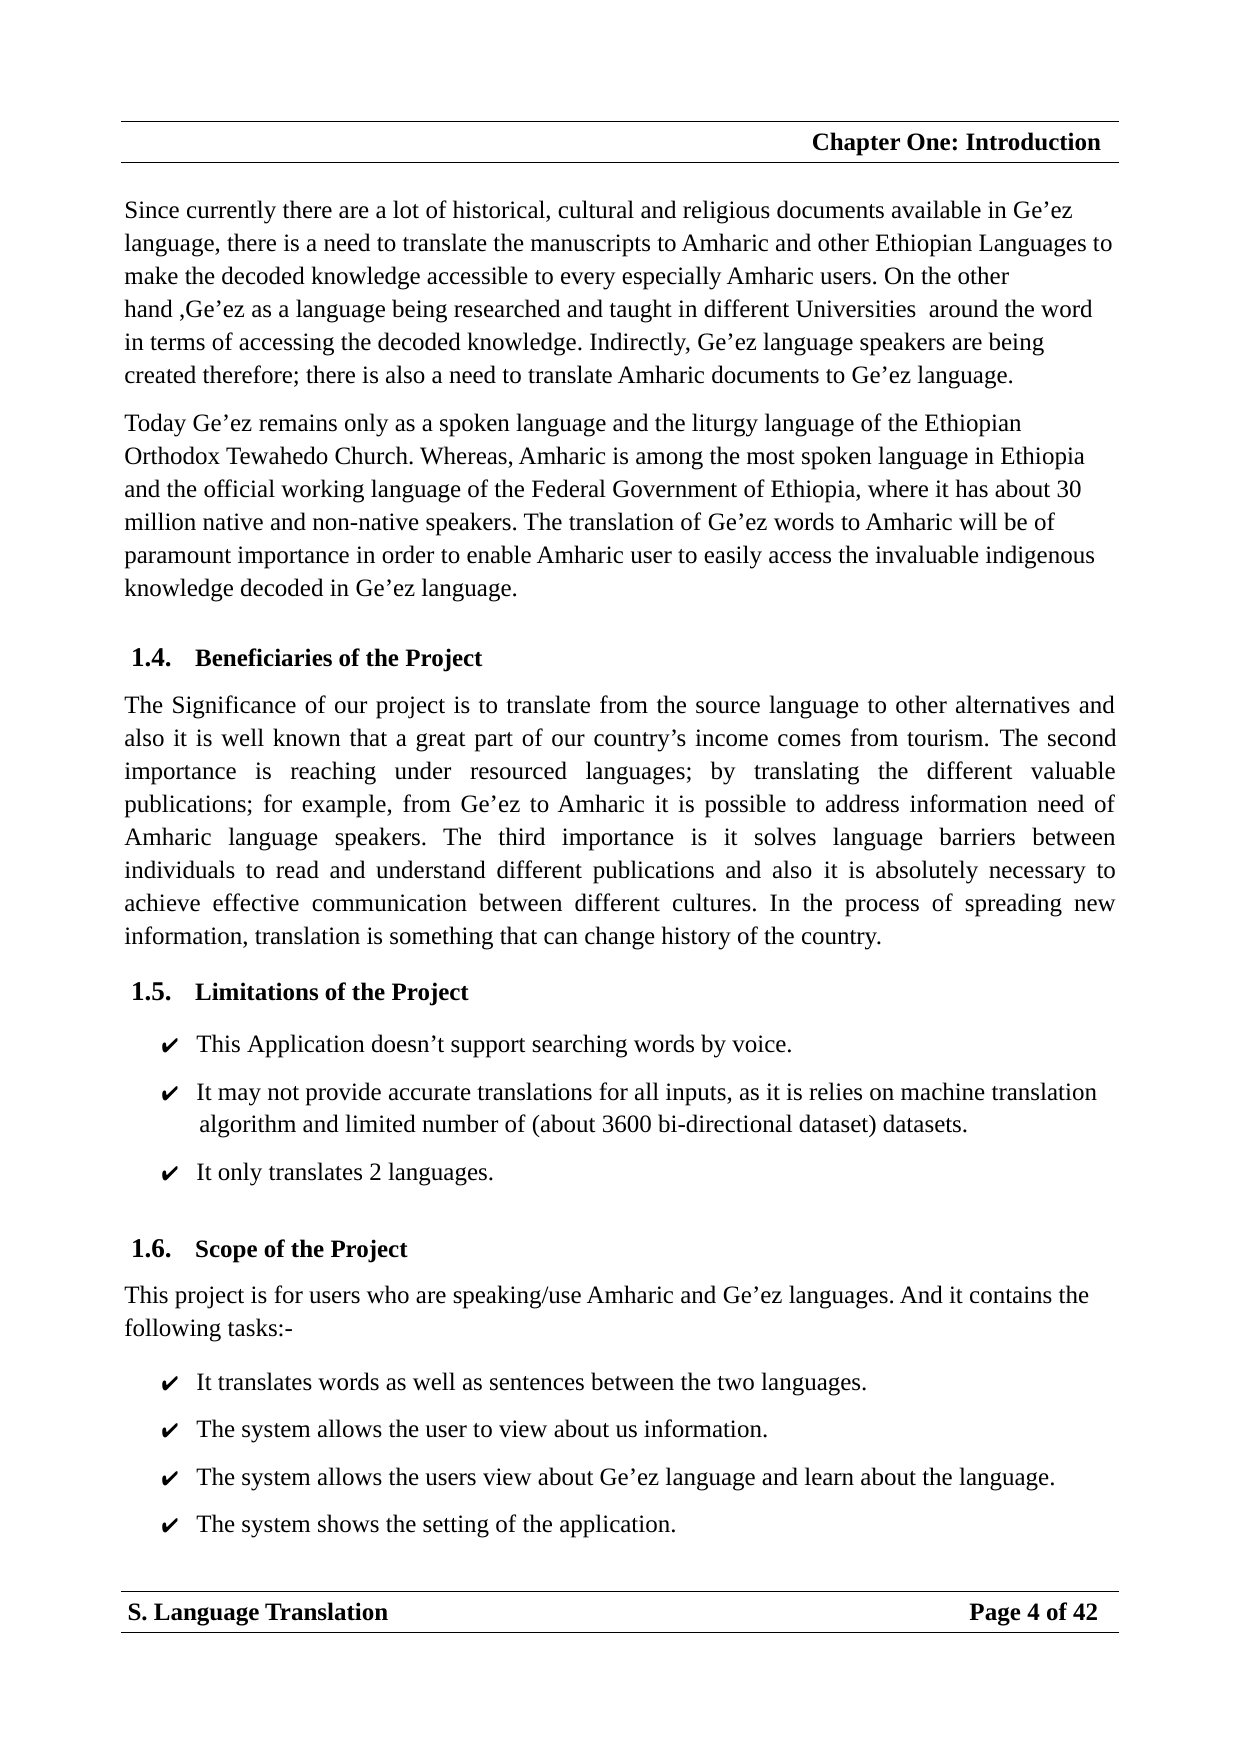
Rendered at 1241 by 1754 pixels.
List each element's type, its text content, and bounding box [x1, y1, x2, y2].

list This Application doesn’t support searching words by voice. [159, 1026, 1119, 1058]
subtitle Limitations of the Project [121, 972, 1119, 1009]
text Today Ge’ez remains only as a spoken language and the liturgy language of the Ethiopian Orthodox Tewahedo Church. Whereas, Amharic is among the most spoken language in Ethiopia and the official working language of the Federal Government of Ethiopia, where it has about 30 million native and non-native speakers. The translation of Ge’ez words to Amharic will be of paramount importance in order to enable Amharic user to easily access the invaluable indigenous knowledge decoded in Ge’ez language. [121, 405, 1119, 602]
subtitle Scope of the Project [121, 1229, 1119, 1263]
list It may not provide accurate translations for all inputs, as it is relies on machine translation algorithm and limited number of (about 3600 bi-directional dataset) datasets. [159, 1073, 1119, 1138]
list The system allows the users view about Ge’ez language and learn about the language. [159, 1459, 1119, 1491]
text This project is for users who are speaking/use Amharic and Ge’ez languages. And it contains the following tasks:- [121, 1277, 1119, 1345]
text Since currently there are a lot of historical, cultural and religious documents available in Ge’ez language, there is a need to translate the manuscripts to Amharic and other Ethiopian Languages to make the decoded knowledge accessible to every especially Amharic users. On the other hand ,Ge’ez as a language being researched and taught in different Universities around the word in terms of accessing the decoded knowledge. Indirectly, Ge’ez language speakers are being created therefore; there is also a need to translate Amharic documents to Ge’ez language. [121, 192, 1119, 389]
subtitle Beneficiaries of the Project [121, 638, 1119, 673]
list The system allows the user to view about us information. [159, 1411, 1119, 1443]
text The Significance of our project is to translate from the source language to other alternatives and also it is well known that a great part of our country’s income comes from tourism. The second importance is reaching under resourced languages; by translating the different valuable publications; for example, from Ge’ez to Amharic it is possible to address information need of Amharic language speakers. The third importance is it solves language barriers between individuals to read and understand different publications and also it is absolutely necessary to achieve effective communication between different cultures. In the process of spreading new information, translation is something that can change history of the country. [121, 687, 1119, 949]
list The system shows the setting of the application. [159, 1506, 1119, 1541]
list It only translates 2 languages. [159, 1154, 1119, 1189]
list It translates words as well as sentences between the two languages. [159, 1363, 1119, 1395]
